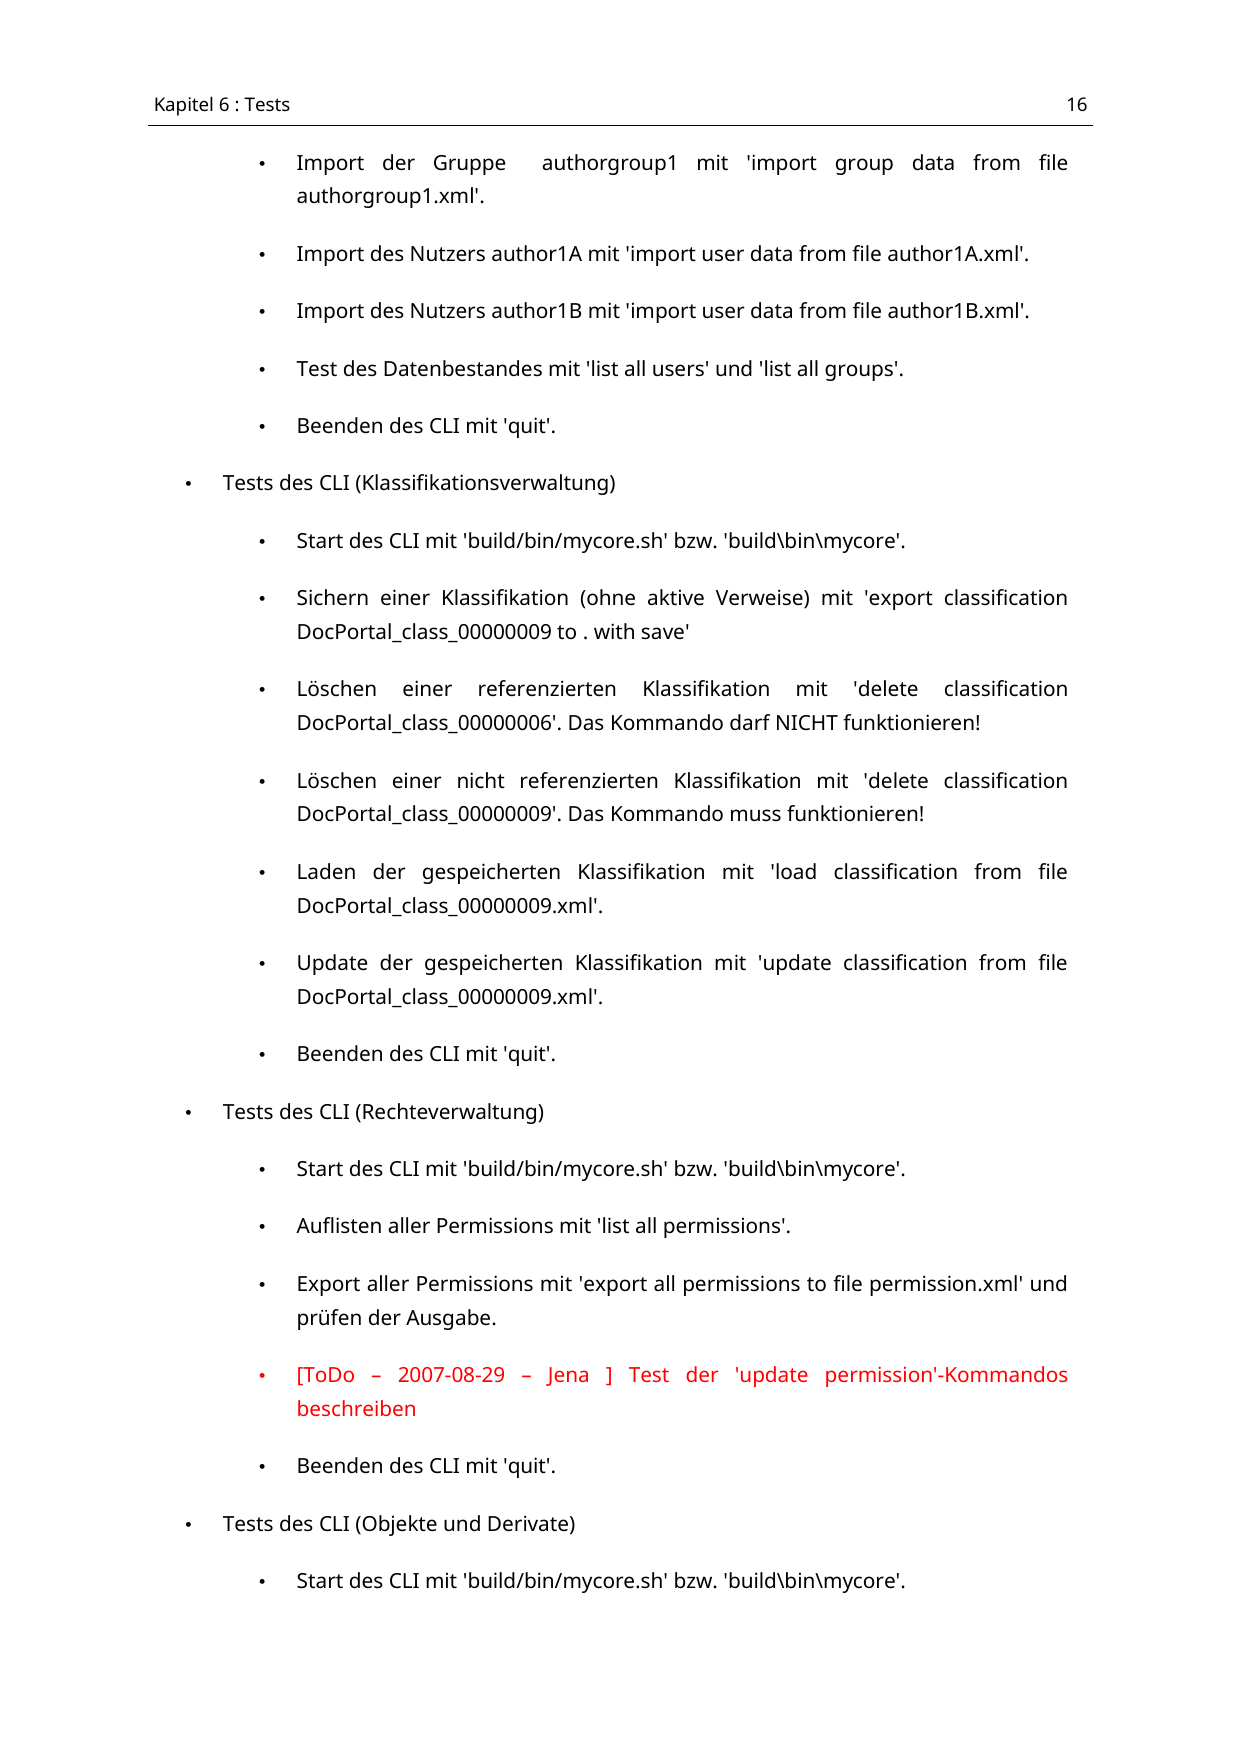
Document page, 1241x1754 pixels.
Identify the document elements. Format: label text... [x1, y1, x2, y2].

list Import des Nutzers author1A mit 'import user data from file author1A.xml'. [259, 239, 1069, 267]
list Start des CLI mit 'build/bin/mycore.sh' bzw. 'build\bin\mycore'. [259, 1154, 1069, 1182]
list Laden der gespeicherten Klassifikation mit 'load classification from file DocPortal_class_00000009.xml'. [259, 857, 1069, 919]
list Export aller Permissions mit 'export all permissions to file permission.xml' und prüfen der Ausgabe. [259, 1269, 1069, 1331]
list Beenden des CLI mit 'quit'. [259, 1452, 1069, 1480]
list Löschen einer referenzierten Klassifikation mit 'delete classification DocPortal_class_00000006'. Das Kommando darf NICHT funktionieren! [259, 674, 1069, 737]
list Import des Nutzers author1B mit 'import user data from file author1B.xml'. [259, 296, 1069, 324]
list Sichern einer Klassifikation (ohne aktive Verweise) mit 'export classification DocPortal_class_00000009 to . with save' [259, 583, 1069, 645]
list Beenden des CLI mit 'quit'. [259, 411, 1069, 439]
list Tests des CLI (Klassifikationsverwaltung) [185, 468, 1069, 497]
list Auflisten aller Permissions mit 'list all permissions'. [259, 1212, 1069, 1240]
list Test des Datenbestandes mit 'list all users' und 'list all groups'. [259, 354, 1069, 382]
list Löschen einer nicht referenzierten Klassifikation mit 'delete classification DocPortal_class_00000009'. Das Kommando muss funktionieren! [259, 766, 1069, 828]
list Import der Gruppe authorgroup1 mit 'import group data from file authorgroup1.xml'. [259, 148, 1069, 210]
list Tests des CLI (Objekte und Derivate) [185, 1509, 1069, 1537]
list Start des CLI mit 'build/bin/mycore.sh' bzw. 'build\bin\mycore'. [259, 1566, 1069, 1594]
list Start des CLI mit 'build/bin/mycore.sh' bzw. 'build\bin\mycore'. [259, 526, 1069, 554]
list Update der gespeicherten Klassifikation mit 'update classification from file DocPortal_class_00000009.xml'. [259, 948, 1069, 1010]
list [ToDo – 2007-08-29 – Jena ] Test der 'update permission'-Kommandos beschreiben [259, 1360, 1069, 1422]
list Tests des CLI (Rechteverwaltung) [185, 1097, 1069, 1125]
list Beenden des CLI mit 'quit'. [259, 1039, 1069, 1068]
